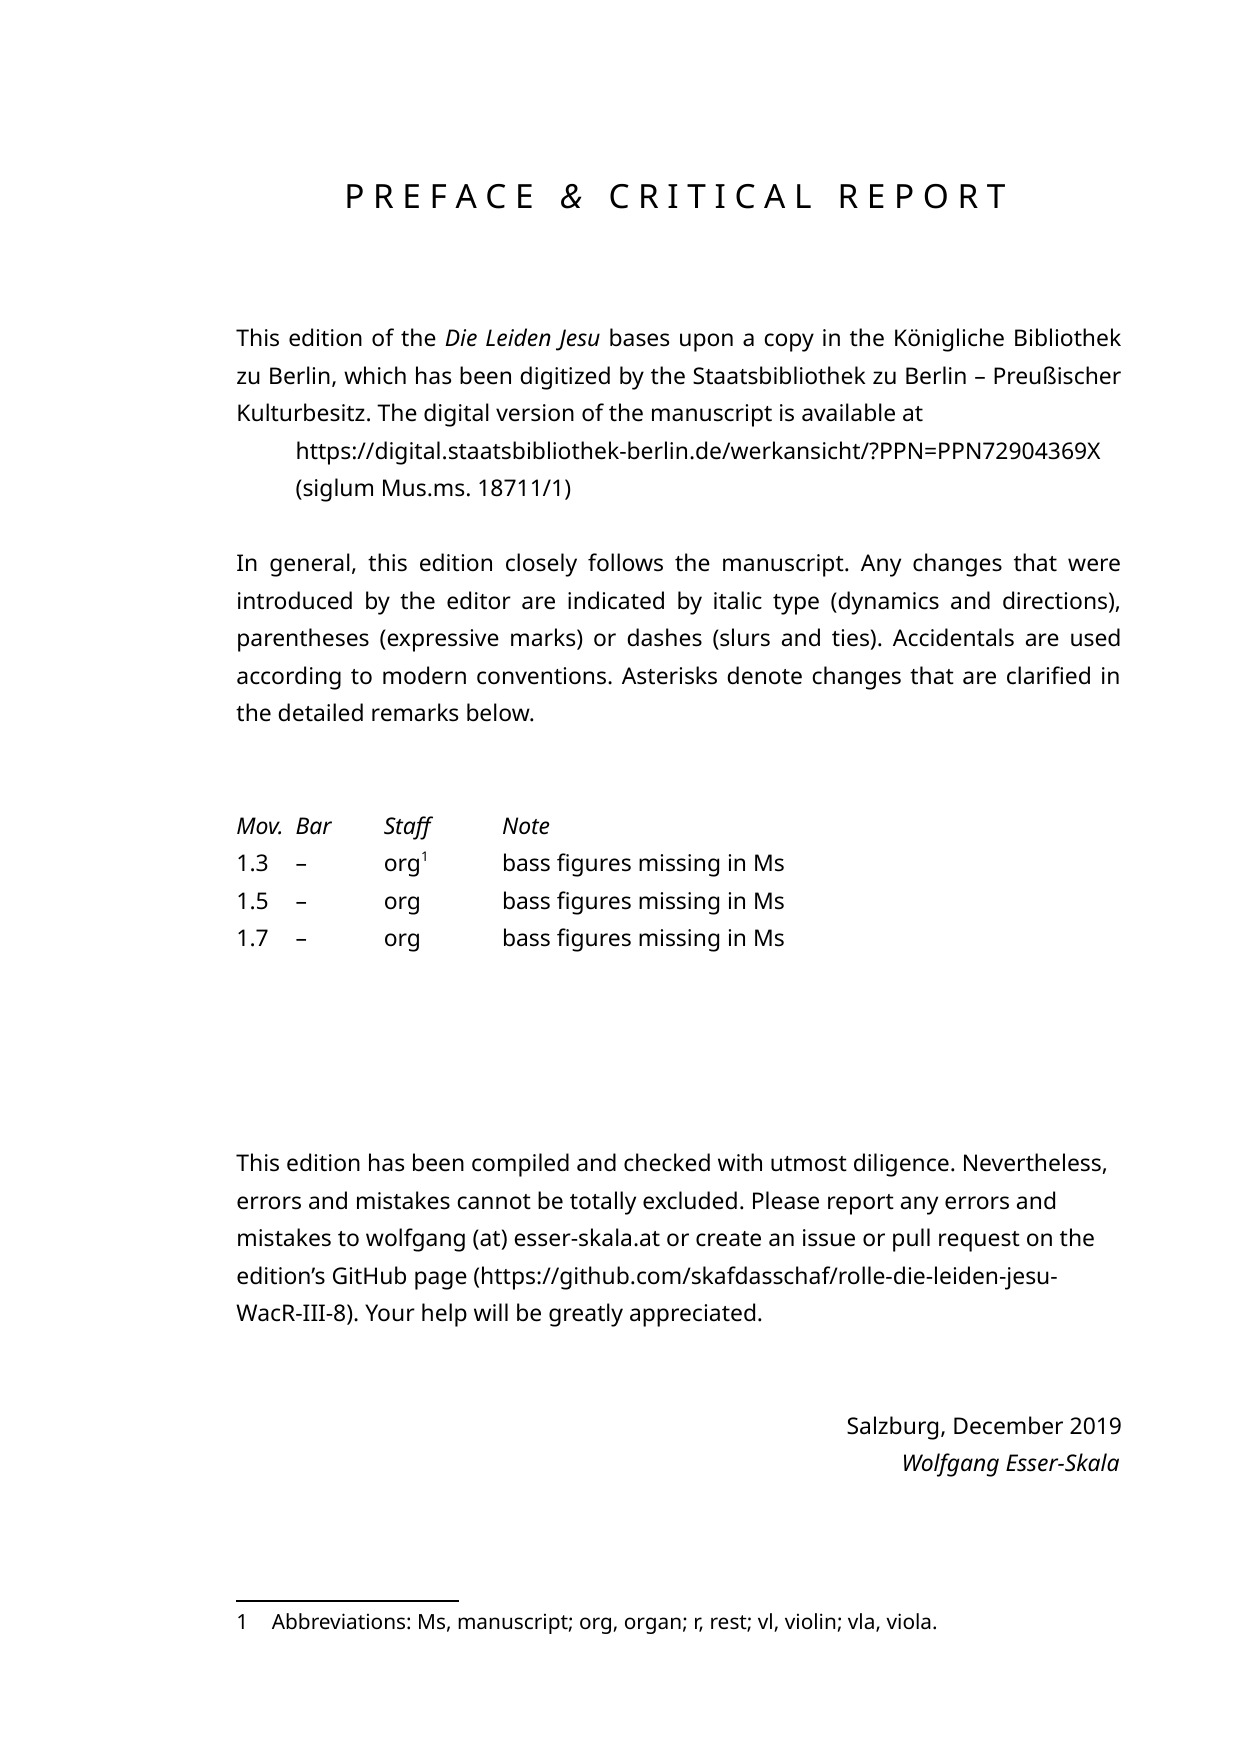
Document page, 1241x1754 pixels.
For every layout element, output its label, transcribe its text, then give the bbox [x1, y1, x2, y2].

text Salzburg, December 2019 Wolfgang Esser-Skala [236, 1410, 1122, 1479]
text P R E F A C E & C R I T I C A L R E P O R T [236, 173, 1122, 218]
text Abbreviations: Ms, manuscript; org, organ; r, rest; vl, violin; vla, viola. [236, 1607, 1122, 1636]
text This edition of the Die Leiden Jesu bases upon a copy in the Königliche Bibliothek zu Berlin, which has been digitized by the Staatsbibliothek zu Berlin – Preußischer Kulturbesitz. The digital version of the manuscript is available at [236, 322, 1122, 429]
text Mov. Bar Staff Note 1.3 – org bass figures missing in Ms 1.5 – org bass figures missing in Ms 1.7 – org bass figures missing in Ms This edition has been compiled and checked with utmost diligence. Nevertheless, errors and mistakes cannot be totally excluded. Please report any errors and mistakes to wolfgang (at) esser-skala.at or create an issue or pull request on the edition’s GitHub page (https://github.com/skafdasschaf/rolle-die-leiden-jesu-WacR-III-8). Your help will be greatly appreciated. [236, 810, 1122, 1329]
text https://digital.staatsbibliothek-berlin.de/werkansicht/?PPN=PPN72904369X (siglum Mus.ms. 18711/1) [236, 435, 1122, 504]
text In general, this edition closely follows the manuscript. Any changes that were introduced by the editor are indicated by italic type (dynamics and directions), parentheses (expressive marks) or dashes (slurs and ties). Accidentals are used according to modern conventions. Asterisks denote changes that are clarified in the detailed remarks below. [236, 547, 1122, 729]
